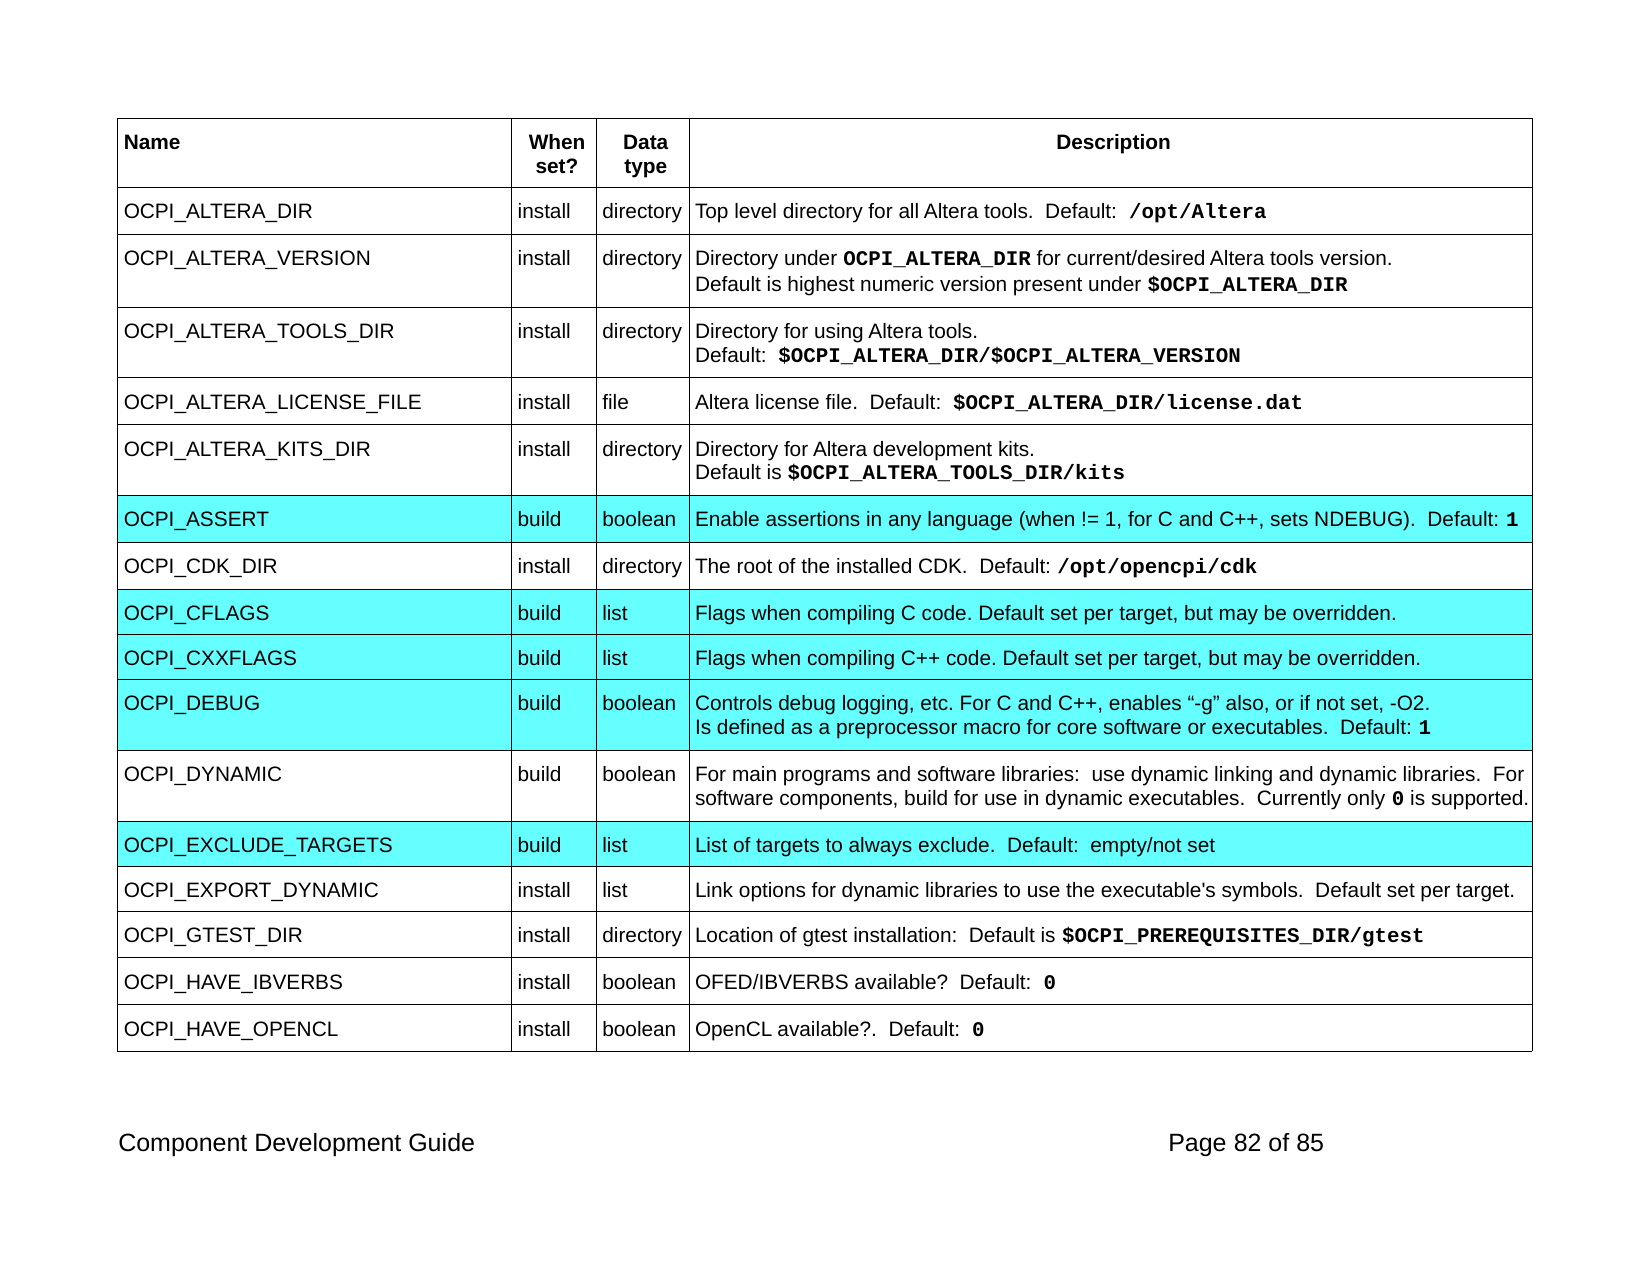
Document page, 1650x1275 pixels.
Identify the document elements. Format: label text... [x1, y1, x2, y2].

table_cell OCPI_HAVE_OPENCL [118, 1005, 511, 1051]
table_cell list [597, 822, 689, 866]
table_cell directory [597, 912, 689, 957]
table_header Name [118, 119, 511, 187]
table_cell install [512, 425, 596, 495]
table_cell build [512, 680, 596, 750]
table_cell OCPI_GTEST_DIR [118, 912, 511, 957]
table_cell list [597, 590, 689, 634]
table_cell file [597, 378, 689, 424]
table_cell directory [597, 235, 689, 307]
table_cell OFED/IBVERBS available? Default: 0 [690, 958, 1532, 1004]
table_cell OpenCL available?. Default: 0 [690, 1005, 1532, 1051]
table_cell boolean [597, 958, 689, 1004]
table_header Data type [597, 119, 689, 187]
table_cell build [512, 590, 596, 634]
table_cell directory [597, 188, 689, 234]
table_cell Flags when compiling C++ code. Default set per target, but may be overridden. [690, 635, 1532, 679]
table_cell OCPI_DEBUG [118, 680, 511, 750]
table_cell OCPI_CDK_DIR [118, 543, 511, 589]
table_cell Altera license file. Default: $OCPI_ALTERA_DIR/license.dat [690, 378, 1532, 424]
table_cell build [512, 635, 596, 679]
table_cell Directory under OCPI_ALTERA_DIR for current/desired Altera tools version. Default is highest numeric version present under $OCPI_ALTERA_DIR [690, 235, 1532, 307]
table_cell list [597, 867, 689, 911]
table_header Description [690, 119, 1532, 187]
table_cell OCPI_EXCLUDE_TARGETS [118, 822, 511, 866]
table_cell OCPI_ASSERT [118, 496, 511, 542]
table_cell OCPI_DYNAMIC [118, 751, 511, 821]
table_cell build [512, 496, 596, 542]
table_cell install [512, 188, 596, 234]
table_header When set? [512, 119, 596, 187]
table_cell OCPI_ALTERA_TOOLS_DIR [118, 308, 511, 377]
table_cell OCPI_HAVE_IBVERBS [118, 958, 511, 1004]
table_cell Top level directory for all Altera tools. Default: /opt/Altera [690, 188, 1532, 234]
table_cell Link options for dynamic libraries to use the executable's symbols. Default set per target. [690, 867, 1532, 911]
table_cell install [512, 958, 596, 1004]
table_cell OCPI_CXXFLAGS [118, 635, 511, 679]
table_cell build [512, 751, 596, 821]
table_cell install [512, 543, 596, 589]
table_cell OCPI_ALTERA_KITS_DIR [118, 425, 511, 495]
table_cell For main programs and software libraries: use dynamic linking and dynamic libraries. For software components, build for use in dynamic executables. Currently only 0 is supported. [690, 751, 1532, 821]
table_cell boolean [597, 751, 689, 821]
table_cell install [512, 867, 596, 911]
table_cell OCPI_ALTERA_VERSION [118, 235, 511, 307]
table_cell OCPI_EXPORT_DYNAMIC [118, 867, 511, 911]
table_cell Location of gtest installation: Default is $OCPI_PREREQUISITES_DIR/gtest [690, 912, 1532, 957]
table_cell install [512, 912, 596, 957]
table_cell List of targets to always exclude. Default: empty/not set [690, 822, 1532, 866]
table_cell directory [597, 543, 689, 589]
table_cell Directory for using Altera tools. Default: $OCPI_ALTERA_DIR/$OCPI_ALTERA_VERSION [690, 308, 1532, 377]
table_cell Flags when compiling C code. Default set per target, but may be overridden. [690, 590, 1532, 634]
table_cell install [512, 1005, 596, 1051]
table_cell build [512, 822, 596, 866]
table_cell Controls debug logging, etc. For C and C++, enables “-g” also, or if not set, -O2. Is defined as a preprocessor macro for core software or executables. Default: 1 [690, 680, 1532, 750]
table_cell boolean [597, 496, 689, 542]
table_cell OCPI_ALTERA_DIR [118, 188, 511, 234]
table_cell directory [597, 425, 689, 495]
table_cell OCPI_CFLAGS [118, 590, 511, 634]
table_cell The root of the installed CDK. Default: /opt/opencpi/cdk [690, 543, 1532, 589]
table_cell install [512, 308, 596, 377]
table_cell list [597, 635, 689, 679]
table_cell install [512, 378, 596, 424]
table_cell boolean [597, 680, 689, 750]
table_cell Directory for Altera development kits. Default is $OCPI_ALTERA_TOOLS_DIR/kits [690, 425, 1532, 495]
table_cell directory [597, 308, 689, 377]
table_cell Enable assertions in any language (when != 1, for C and C++, sets NDEBUG). Default: 1 [690, 496, 1532, 542]
table_cell OCPI_ALTERA_LICENSE_FILE [118, 378, 511, 424]
table_cell boolean [597, 1005, 689, 1051]
table_cell install [512, 235, 596, 307]
